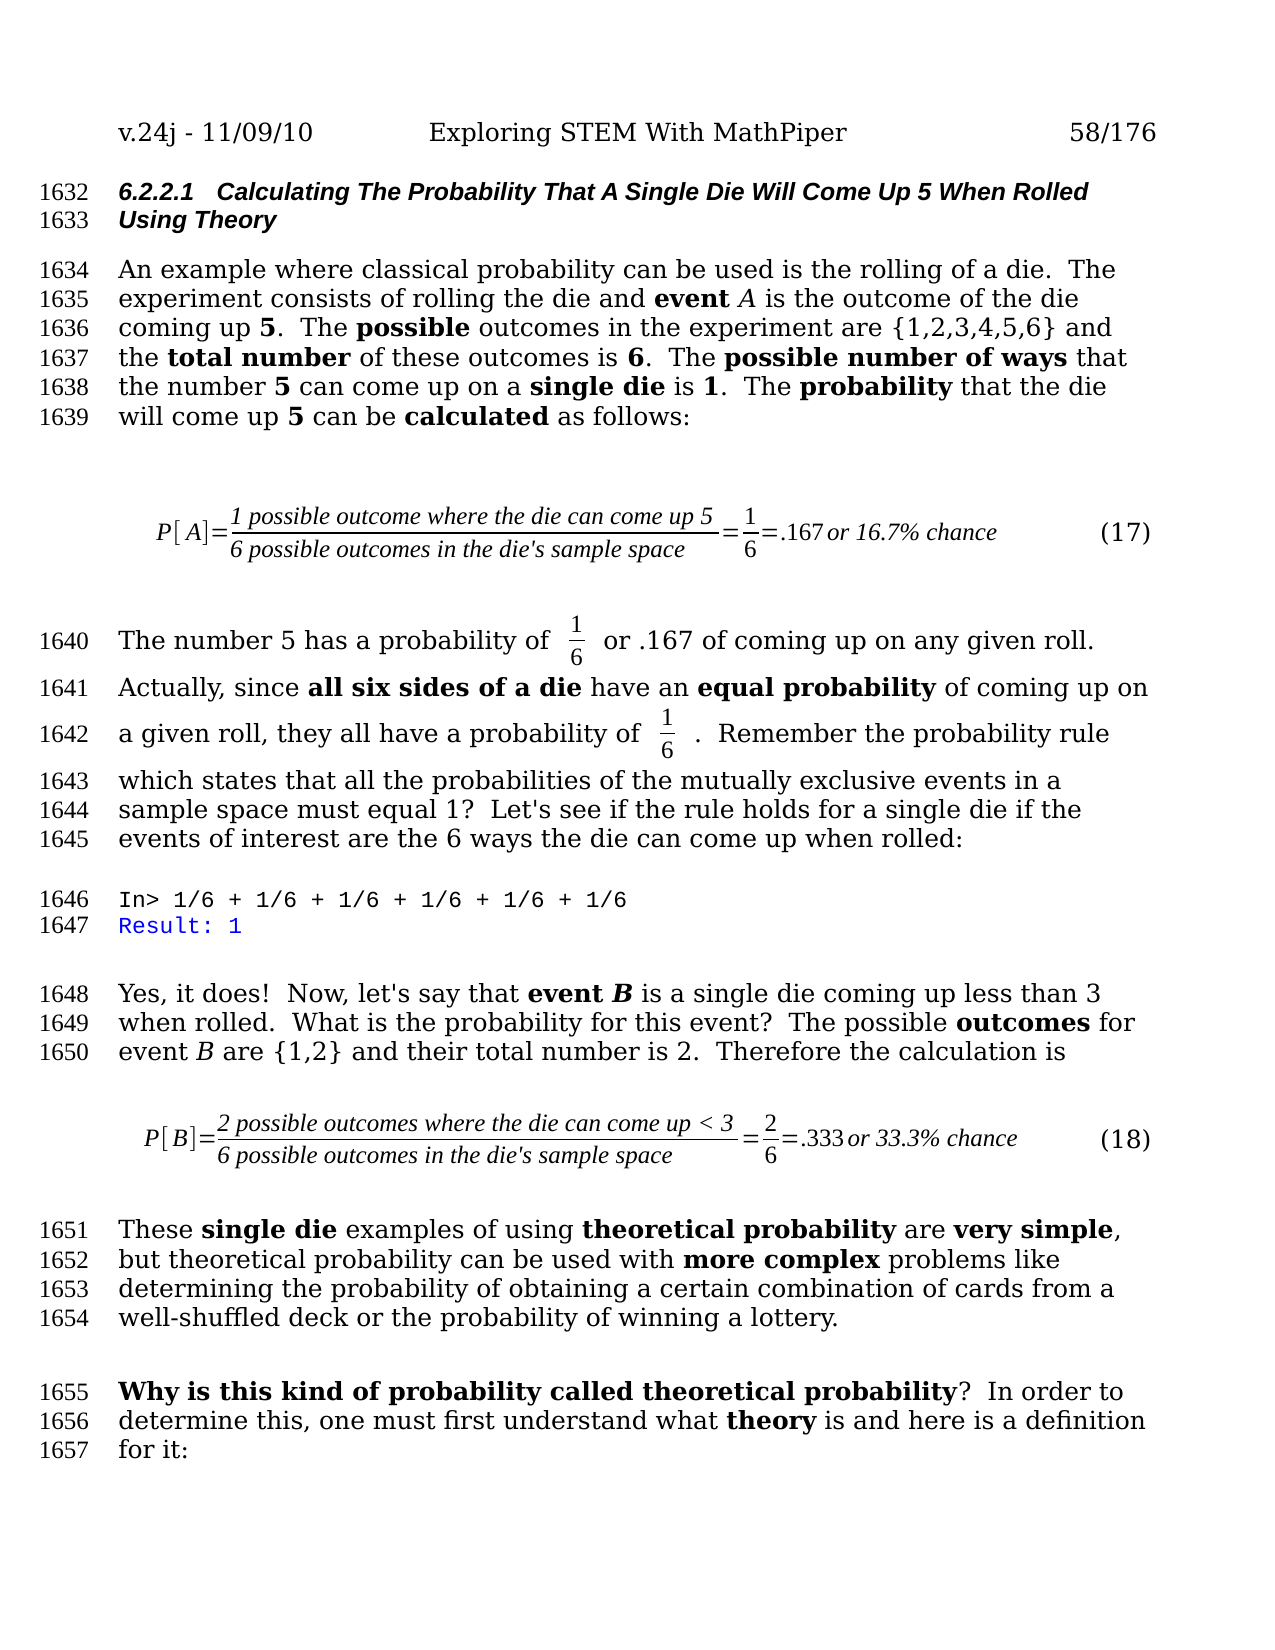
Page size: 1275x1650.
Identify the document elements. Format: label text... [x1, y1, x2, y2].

text An example where classical probability can be used is the rolling of a die. The experiment consists of rolling the die and event A is the outcome of the die coming up 5. The possible outcomes in the experiment are {1,2,3,4,5,6} and the total number of these outcomes is 6. The possible number of ways that the number 5 can come up on a single die is 1. The probability that the die will come up 5 can be calculated as follows: [118, 255, 1157, 431]
text Yes, it does! Now, let's say that event B is a single die coming up less than 3 when rolled. What is the probability for this event? The possible outcomes for event B are {1,2} and their total number is 2. Therefore the calculation is [118, 978, 1157, 1066]
table_header [118, 495, 1041, 571]
table_header (18) [1041, 1102, 1157, 1177]
text In> 1/6 + 1/6 + 1/6 + 1/6 + 1/6 + 1/6 [118, 888, 1157, 914]
text These single die examples of using theoretical probability are very simple, but theoretical probability can be used with more complex problems like determining the probability of obtaining a certain combination of cards from a well-shuffled deck or the probability of winning a lottery. [118, 1215, 1157, 1332]
text Why is this kind of probability called theoretical probability? In order to determine this, one must first understand what theory is and here is a definition for it: [118, 1376, 1157, 1464]
text The number 5 has a probability ofor .167 of coming up on any given roll. Actually, since all six sides of a die have an equal probability of coming up on a given roll, they all have a probability of. Remember the probability rule which states that all the probabilities of the mutually exclusive events in a sample space must equal 1? Let's see if the rule holds for a single die if the events of interest are the 6 ways the die can come up when rolled: [118, 609, 1157, 853]
table_header (17) [1041, 495, 1157, 571]
text Result: 1 [118, 914, 1157, 940]
subtitle Calculating The Probability That A Single Die Will Come Up 5 When Rolled Using Theory [118, 177, 1157, 234]
table_header [118, 1102, 1041, 1177]
